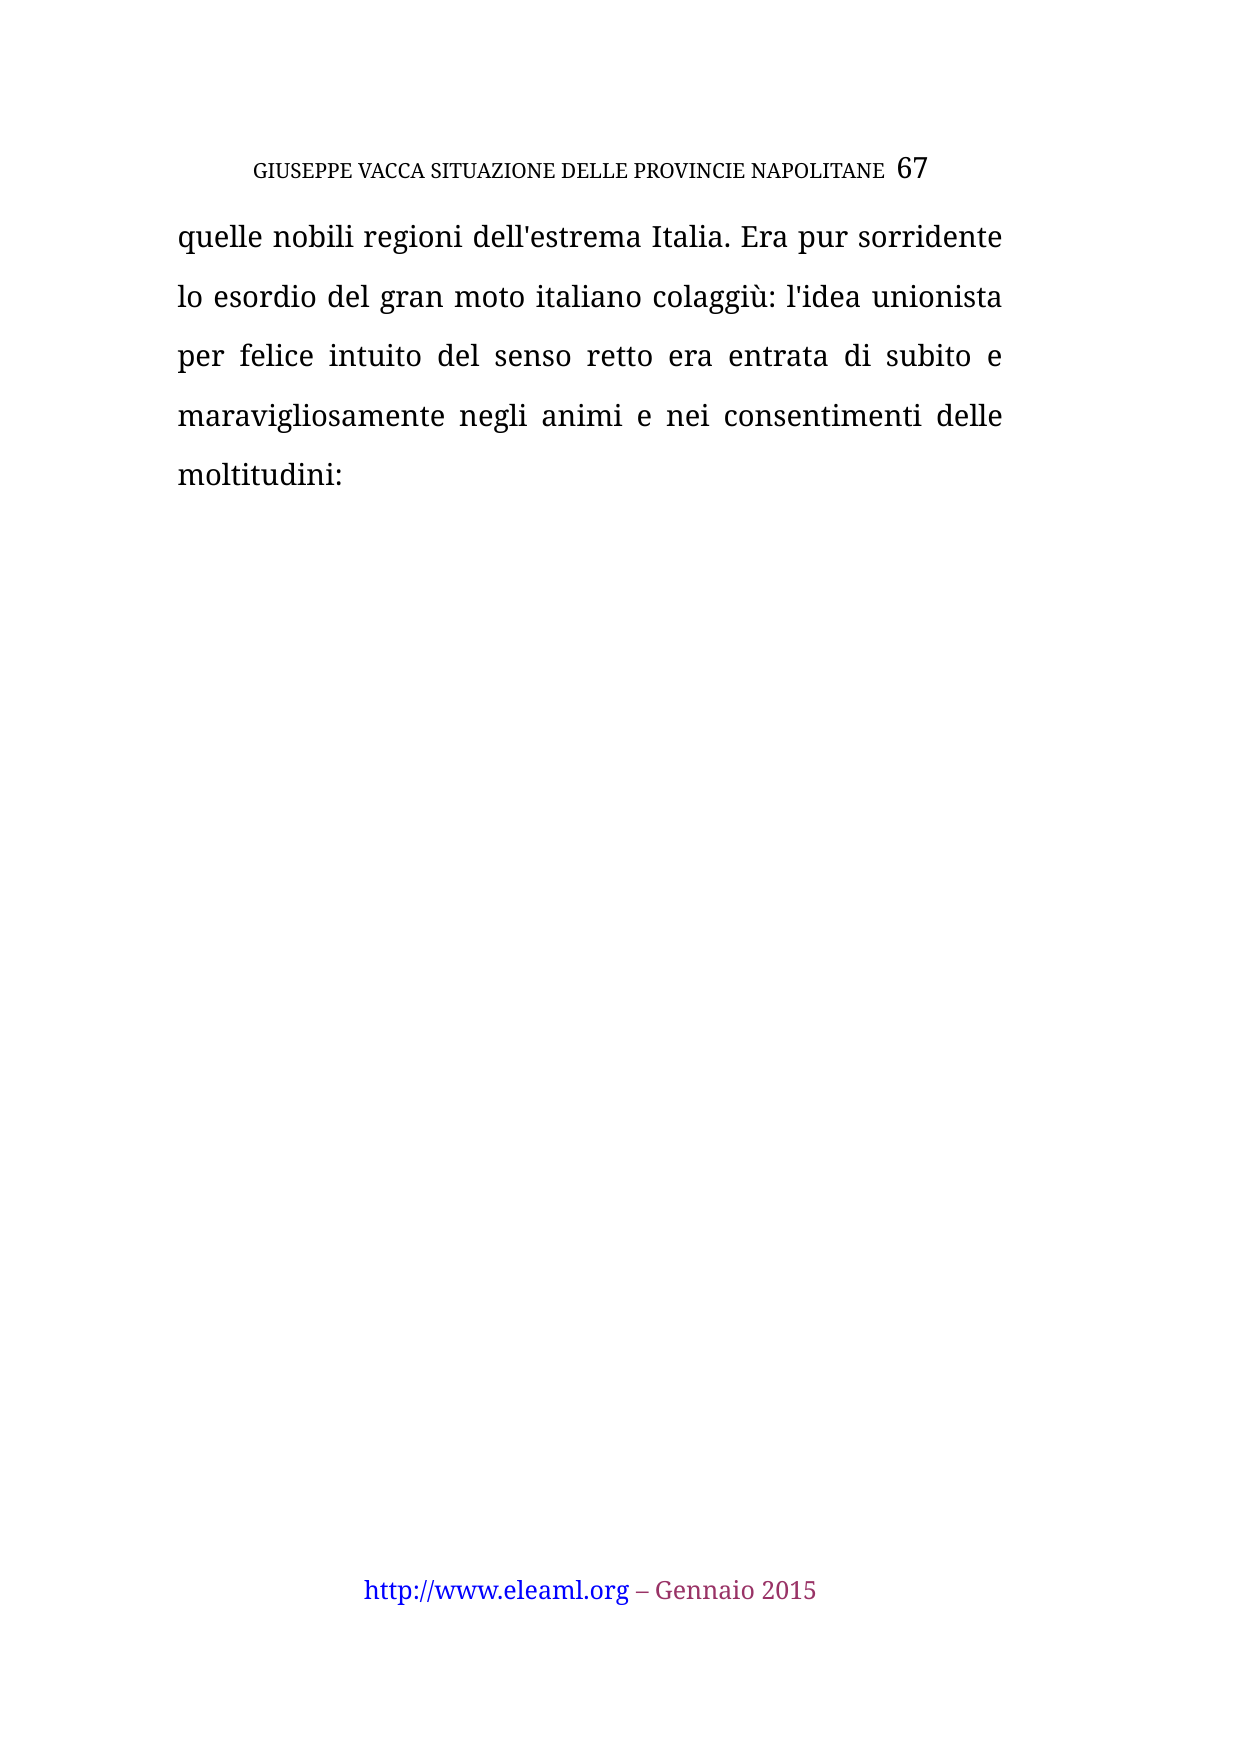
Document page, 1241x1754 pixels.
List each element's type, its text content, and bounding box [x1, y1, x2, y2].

text quelle nobili regioni dell'estrema Italia. Era pur sorridente lo esordio del gran moto italiano colaggiù: l'idea unionista per felice intuito del senso retto era entrata di subito e maravigliosamente negli animi e nei consentimenti delle moltitudini: [177, 217, 1004, 494]
